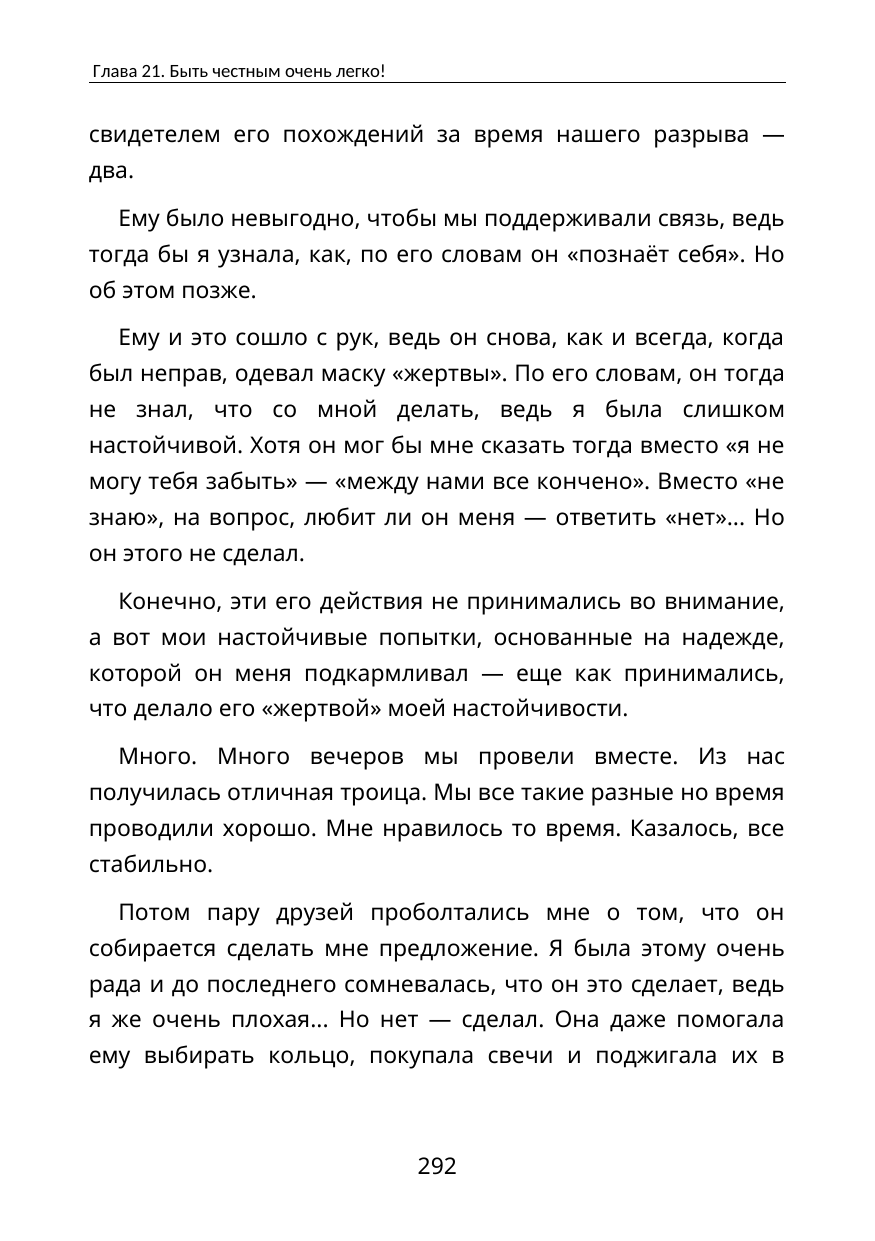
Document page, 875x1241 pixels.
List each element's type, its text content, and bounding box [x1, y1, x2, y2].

text Много. Много вечеров мы провели вместе. Из нас получилась отличная троица. Мы все такие разные но время проводили хорошо. Мне нравилось то время. Казалось, все стабильно. [88, 740, 786, 879]
text Ему и это сошло с рук, ведь он снова, как и всегда, когда был неправ, одевал маску «жертвы». По его словам, он тогда не знал, что со мной делать, ведь я была слишком настойчивой. Хотя он мог бы мне сказать тогда вместо «я не могу тебя забыть» — «между нами все кончено». Вместо «не знаю», на вопрос, любит ли он меня — ответить «нет»... Но он этого не сделал. [88, 321, 786, 568]
text Конечно, эти его действия не принимались во внимание, а вот мои настойчивые попытки, основанные на надежде, которой он меня подкармливал — еще как принимались, что делало его «жертвой» моей настойчивости. [88, 584, 786, 724]
text Потом пару друзей проболтались мне о том, что он собирается сделать мне предложение. Я была этому очень рада и до последнего сомневалась, что он это сделает, ведь я же очень плохая... Но нет — сделал. Она даже помогала ему выбирать кольцо, покупала свечи и поджигала их в [88, 896, 786, 1071]
text свидетелем его похождений за время нашего разрыва — два. [88, 118, 786, 185]
text Ему было невыгодно, чтобы мы поддерживали связь, ведь тогда бы я узнала, как, по его словам он «познаёт себя». Но об этом позже. [88, 202, 786, 305]
